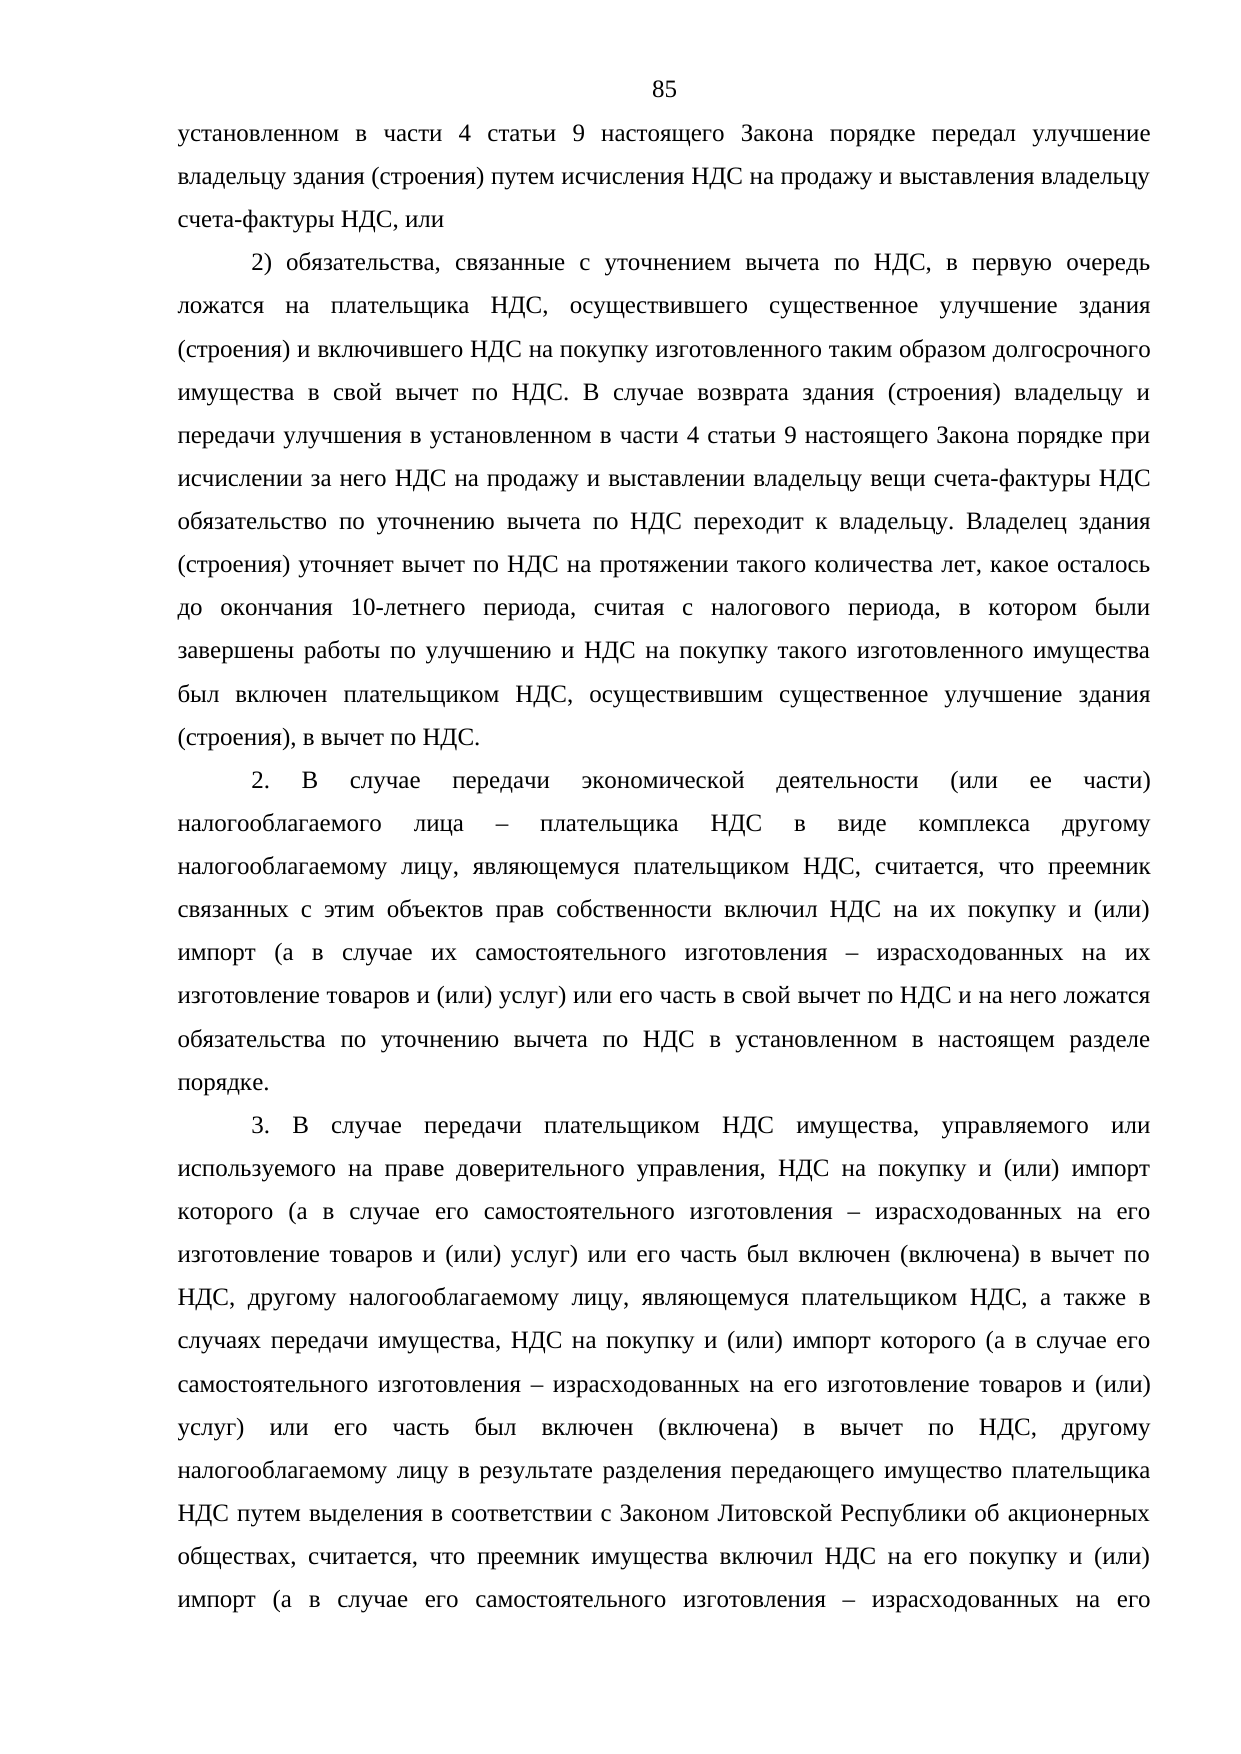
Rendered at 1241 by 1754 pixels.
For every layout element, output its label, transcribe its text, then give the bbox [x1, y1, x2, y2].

text 2. В случае передачи экономической деятельности (или ее части) налогооблагаемого лица – плательщика НДС в виде комплекса другому налогооблагаемому лицу, являющемуся плательщиком НДС, считается, что преемник связанных с этим объектов прав собственности включил НДС на их покупку и (или) импорт (а в случае их самостоятельного изготовления – израсходованных на их изготовление товаров и (или) услуг) или его часть в свой вычет по НДС и на него ложатся обязательства по уточнению вычета по НДС в установленном в настоящем разделе порядке. [177, 765, 1152, 1096]
text установленном в части 4 статьи 9 настоящего Закона порядке передал улучшение владельцу здания (строения) путем исчисления НДС на продажу и выставления владельцу счета-фактуры НДС, или [177, 118, 1152, 233]
text 3. В случае передачи плательщиком НДС имущества, управляемого или используемого на праве доверительного управления, НДС на покупку и (или) импорт которого (а в случае его самостоятельного изготовления – израсходованных на его изготовление товаров и (или) услуг) или его часть был включен (включена) в вычет по НДС, другому налогооблагаемому лицу, являющемуся плательщиком НДС, а также в случаях передачи имущества, НДС на покупку и (или) импорт которого (а в случае его самостоятельного изготовления – израсходованных на его изготовление товаров и (или) услуг) или его часть был включен (включена) в вычет по НДС, другому налогооблагаемому лицу в результате разделения передающего имущество плательщика НДС путем выделения в соответствии с Законом Литовской Республики об акционерных обществах, считается, что преемник имущества включил НДС на его покупку и (или) импорт (а в случае его самостоятельного изготовления – израсходованных на его [177, 1110, 1152, 1613]
text 2) обязательства, связанные с уточнением вычета по НДС, в первую очередь ложатся на плательщика НДС, осуществившего существенное улучшение здания (строения) и включившего НДС на покупку изготовленного таким образом долгосрочного имущества в свой вычет по НДС. В случае возврата здания (строения) владельцу и передачи улучшения в установленном в части 4 статьи 9 настоящего Закона порядке при исчислении за него НДС на продажу и выставлении владельцу вещи счета-фактуры НДС обязательство по уточнению вычета по НДС переходит к владельцу. Владелец здания (строения) уточняет вычет по НДС на протяжении такого количества лет, какое осталось до окончания 10-летнего периода, считая с налогового периода, в котором были завершены работы по улучшению и НДС на покупку такого изготовленного имущества был включен плательщиком НДС, осуществившим существенное улучшение здания (строения), в вычет по НДС. [177, 247, 1152, 751]
